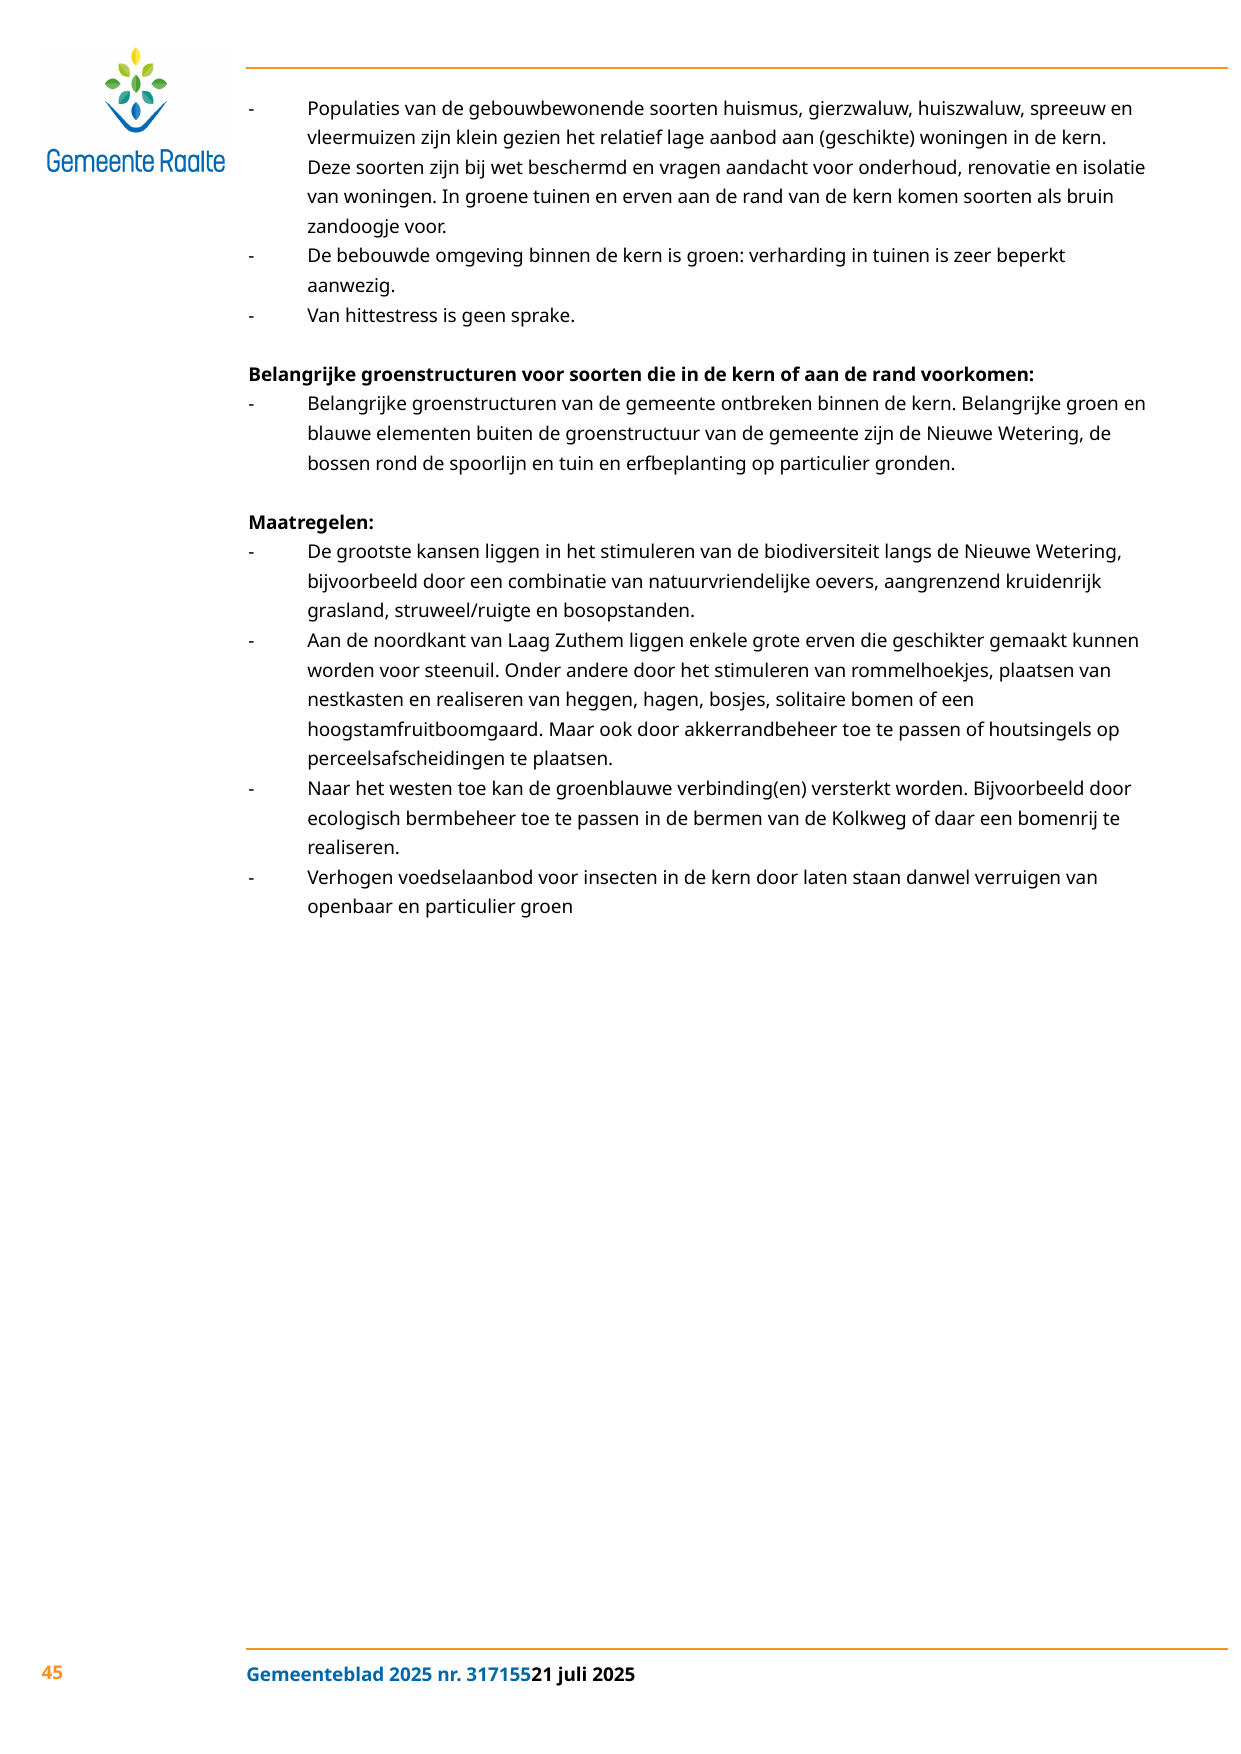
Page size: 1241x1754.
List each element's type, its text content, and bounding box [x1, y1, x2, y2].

list De bebouwde omgeving binnen de kern is groen: verharding in tuinen is zeer beperkt aanwezig. [248, 243, 1152, 298]
list Populaties van de gebouwbewonende soorten huismus, gierzwaluw, huiszwaluw, spreeuw en vleermuizen zijn klein gezien het relatief lage aanbod aan (geschikte) woningen in de kern. Deze soorten zijn bij wet beschermd en vragen aandacht voor onderhoud, renovatie en isolatie van woningen. In groene tuinen en erven aan de rand van de kern komen soorten als bruin zandoogje voor. [248, 95, 1152, 239]
list Belangrijke groenstructuren van de gemeente ontbreken binnen de kern. Belangrijke groen en blauwe elementen buiten de groenstructuur van de gemeente zijn de Nieuwe Wetering, de bossen rond de spoorlijn en tuin en erfbeplanting op particulier gronden. [248, 391, 1152, 476]
list Verhogen voedselaanbod voor insecten in de kern door laten staan danwel verruigen van openbaar en particulier groen [248, 864, 1152, 919]
text Belangrijke groenstructuren voor soorten die in de kern of aan de rand voorkomen: [248, 361, 1152, 387]
list Van hittestress is geen sprake. [248, 302, 1152, 328]
text Maatregelen: [248, 509, 1152, 535]
list De grootste kansen liggen in het stimuleren van de biodiversiteit langs de Nieuwe Wetering, bijvoorbeeld door een combinatie van natuurvriendelijke oevers, aangrenzend kruidenrijk grasland, struweel/ruigte en bosopstanden. [248, 538, 1152, 623]
list Aan de noordkant van Laag Zuthem liggen enkele grote erven die geschikter gemaakt kunnen worden voor steenuil. Onder andere door het stimuleren van rommelhoekjes, plaatsen van nestkasten en realiseren van heggen, hagen, bosjes, solitaire bomen of een hoogstamfruitboomgaard. Maar ook door akkerrandbeheer toe te passen of houtsingels op perceelsafscheidingen te plaatsen. [248, 627, 1152, 771]
list Naar het westen toe kan de groenblauwe verbinding(en) versterkt worden. Bijvoorbeeld door ecologisch bermbeheer toe te passen in de bermen van de Kolkweg of daar een bomenrij te realiseren. [248, 775, 1152, 860]
picture [41, 47, 231, 172]
